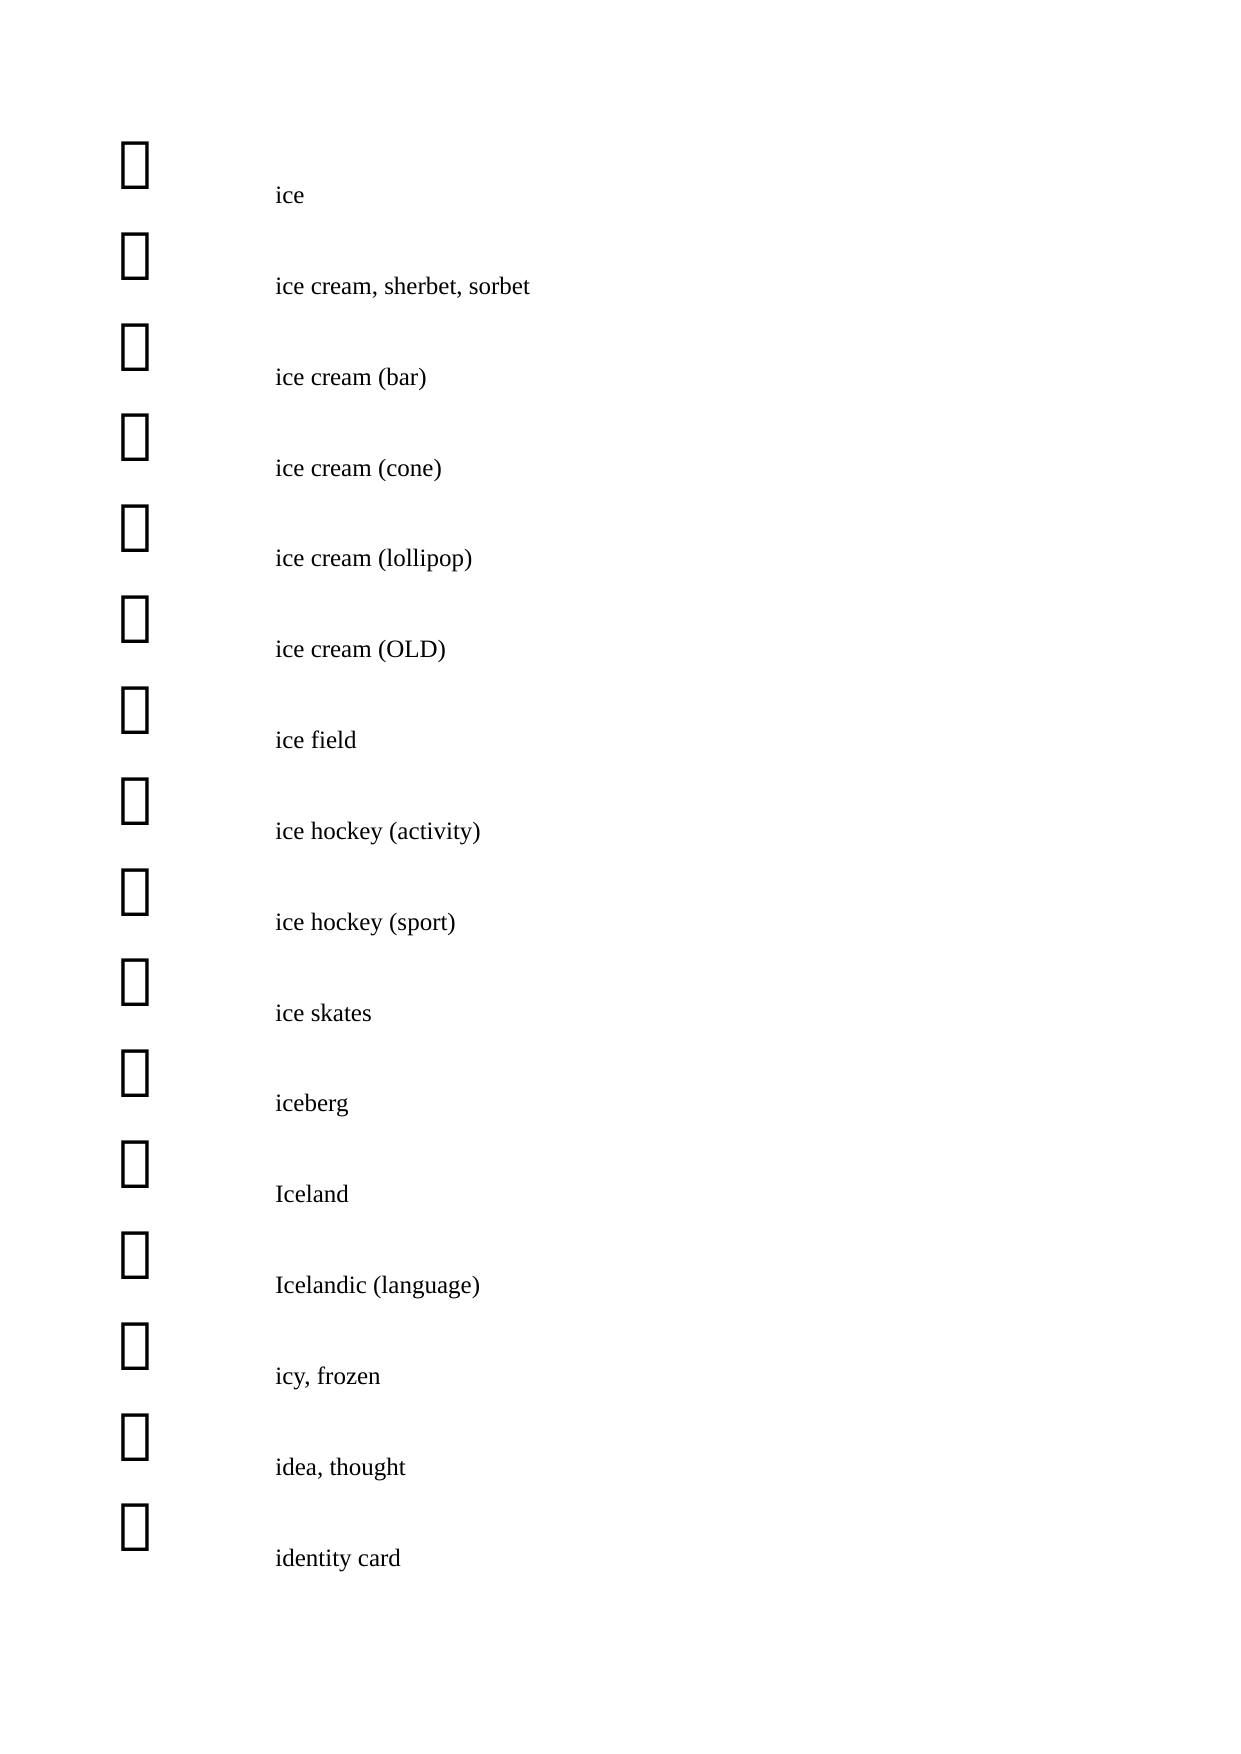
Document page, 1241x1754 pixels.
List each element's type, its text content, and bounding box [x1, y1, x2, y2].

table_cell icy, frozen [275, 1299, 949, 1390]
table_cell idea, thought [275, 1390, 949, 1481]
table_cell  [115, 1208, 275, 1299]
table_cell  [115, 663, 275, 754]
table_cell  [115, 1117, 275, 1208]
table_cell  [115, 1481, 275, 1571]
table_cell  [115, 118, 275, 209]
table_cell ice hockey (sport) [275, 845, 949, 936]
table_cell  [115, 209, 275, 300]
table_cell  [115, 845, 275, 936]
table_cell  [115, 1299, 275, 1390]
table_cell ice cream, sherbet, sorbet [275, 209, 949, 300]
table_cell ice cream (cone) [275, 391, 949, 481]
table_cell Iceland [275, 1117, 949, 1208]
table_cell  [115, 481, 275, 572]
table_cell  [115, 572, 275, 663]
table_cell identity card [275, 1481, 949, 1571]
table_cell  [115, 391, 275, 481]
table_cell iceberg [275, 1026, 949, 1117]
table_cell  [115, 1026, 275, 1117]
table_cell  [115, 1390, 275, 1481]
table_cell ice cream (OLD) [275, 572, 949, 663]
table_cell  [115, 936, 275, 1026]
table_cell ice skates [275, 936, 949, 1026]
table_cell Icelandic (language) [275, 1208, 949, 1299]
table_cell ice [275, 118, 949, 209]
table_cell ice field [275, 663, 949, 754]
table_cell ice hockey (activity) [275, 754, 949, 845]
table_cell  [115, 300, 275, 391]
table_cell  [115, 754, 275, 845]
table_cell ice cream (lollipop) [275, 481, 949, 572]
table_cell ice cream (bar) [275, 300, 949, 391]
